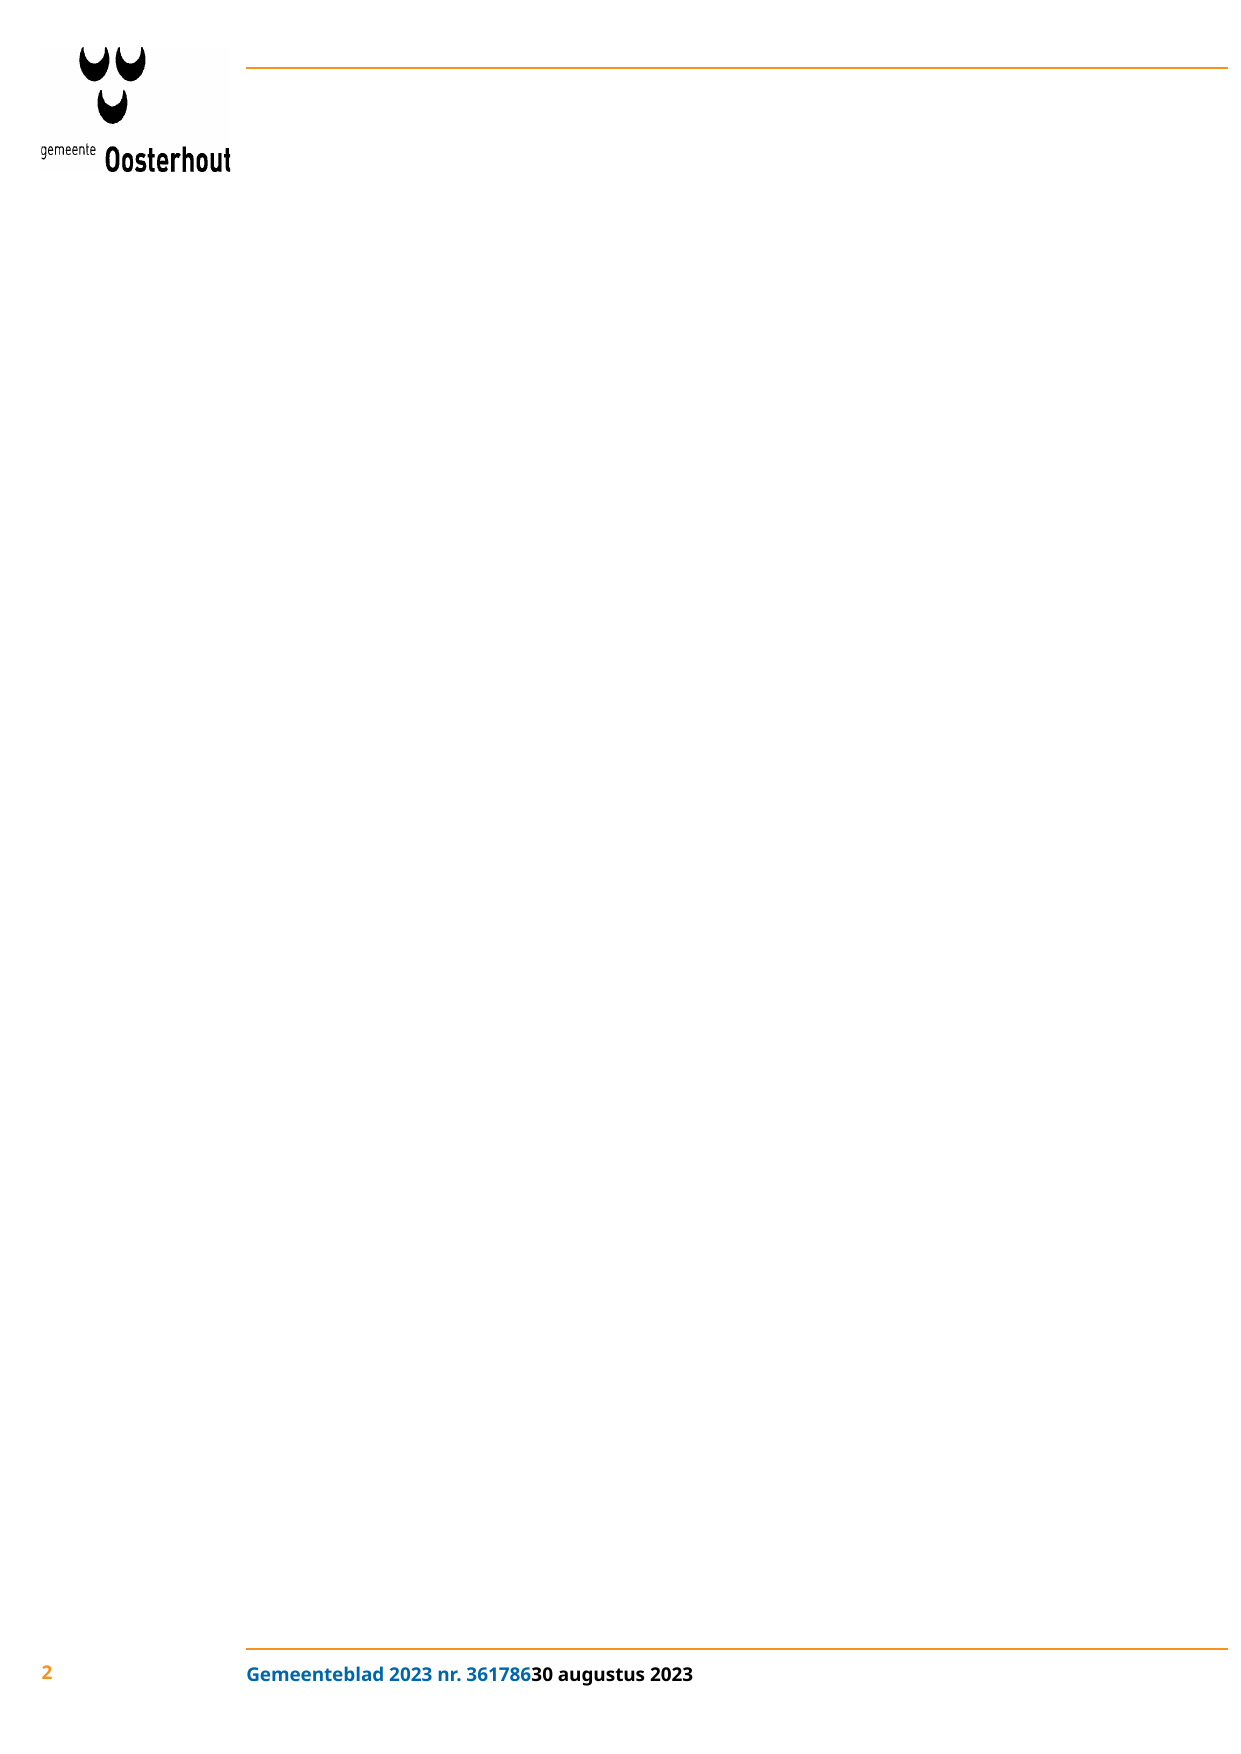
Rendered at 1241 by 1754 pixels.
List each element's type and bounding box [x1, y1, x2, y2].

picture [41, 47, 231, 172]
